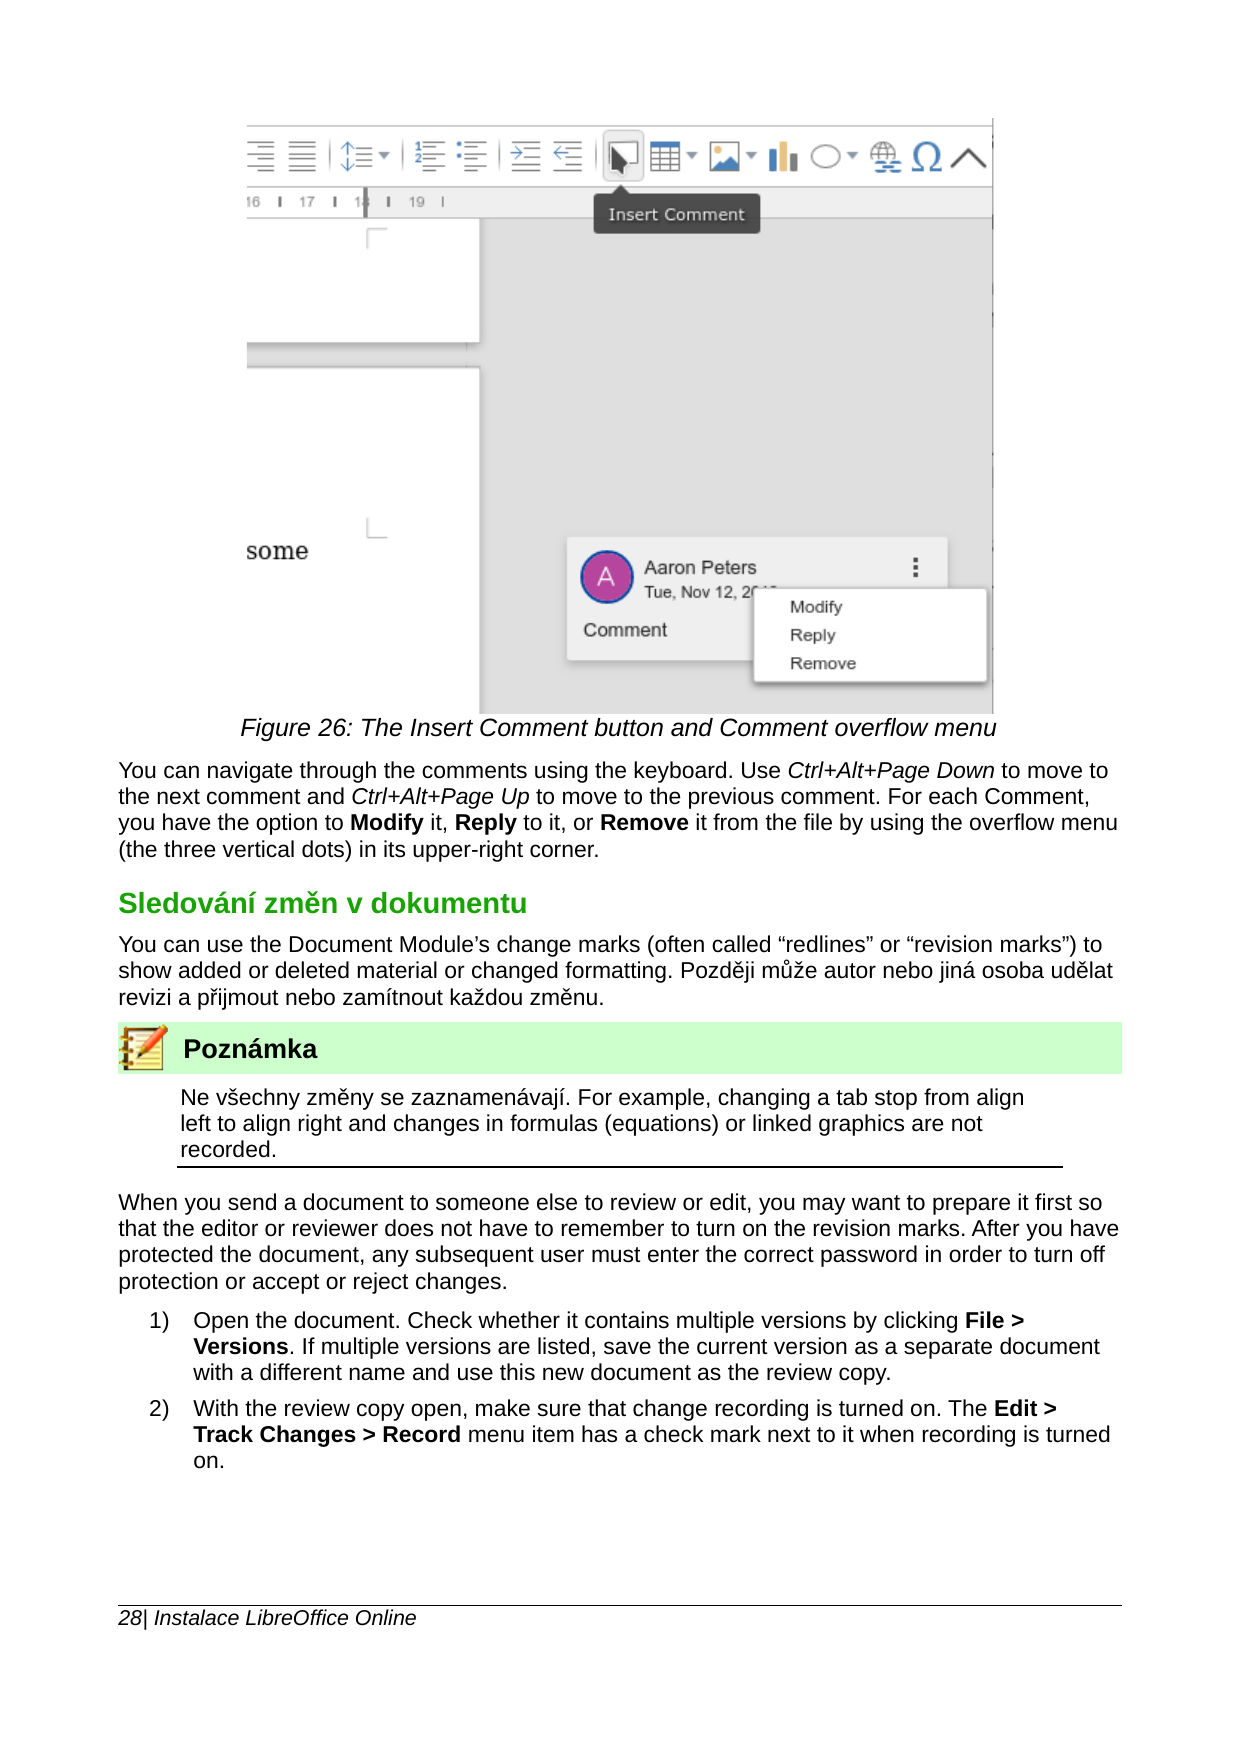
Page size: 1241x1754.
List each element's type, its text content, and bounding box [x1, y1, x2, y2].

list Open the document. Check whether it contains multiple versions by clicking File > Versions. If multiple versions are listed, save the current version as a separate document with a different name and use this new document as the review copy. [169, 1307, 1122, 1386]
text You can navigate through the comments using the keyboard. Use Ctrl+Alt+Page Down to move to the next comment and Ctrl+Alt+Page Up to move to the previous comment. For each Comment, you have the option to Modify it, Reply to it, or Remove it from the file by using the overflow menu (the three vertical dots) in its upper-right corner. [118, 757, 1122, 862]
list With the review copy open, make sure that change recording is turned on. The Edit > Track Changes > Record menu item has a check mark next to it when recording is turned on. [169, 1394, 1122, 1474]
picture [246, 118, 994, 714]
list When you send a document to someone else to review or edit, you may want to prepare it first so that the editor or reviewer does not have to remember to turn on the revision marks. After you have protected the document, any subsequent user must enter the correct password in order to turn off protection or accept or reject changes. [118, 1189, 1122, 1294]
text Ne všechny změny se zaznamenávají. For example, changing a tab stop from align left to align right and changes in formulas (equations) or linked graphics are not recorded. [177, 1081, 1063, 1166]
text Figure 26: The Insert Comment button and Comment overflow menu [227, 714, 1013, 742]
list You can use the Document Module’s change marks (often called “redlines” or “revision marks”) to show added or deleted material or changed formatting. Později může autor nebo jiná osoba udělat revizi a přijmout nebo zamítnout každou změnu. [118, 931, 1122, 1010]
subtitle Poznámka [118, 1022, 1122, 1074]
subtitle Sledování změn v dokumentu [118, 886, 1122, 919]
picture [119, 1023, 170, 1074]
